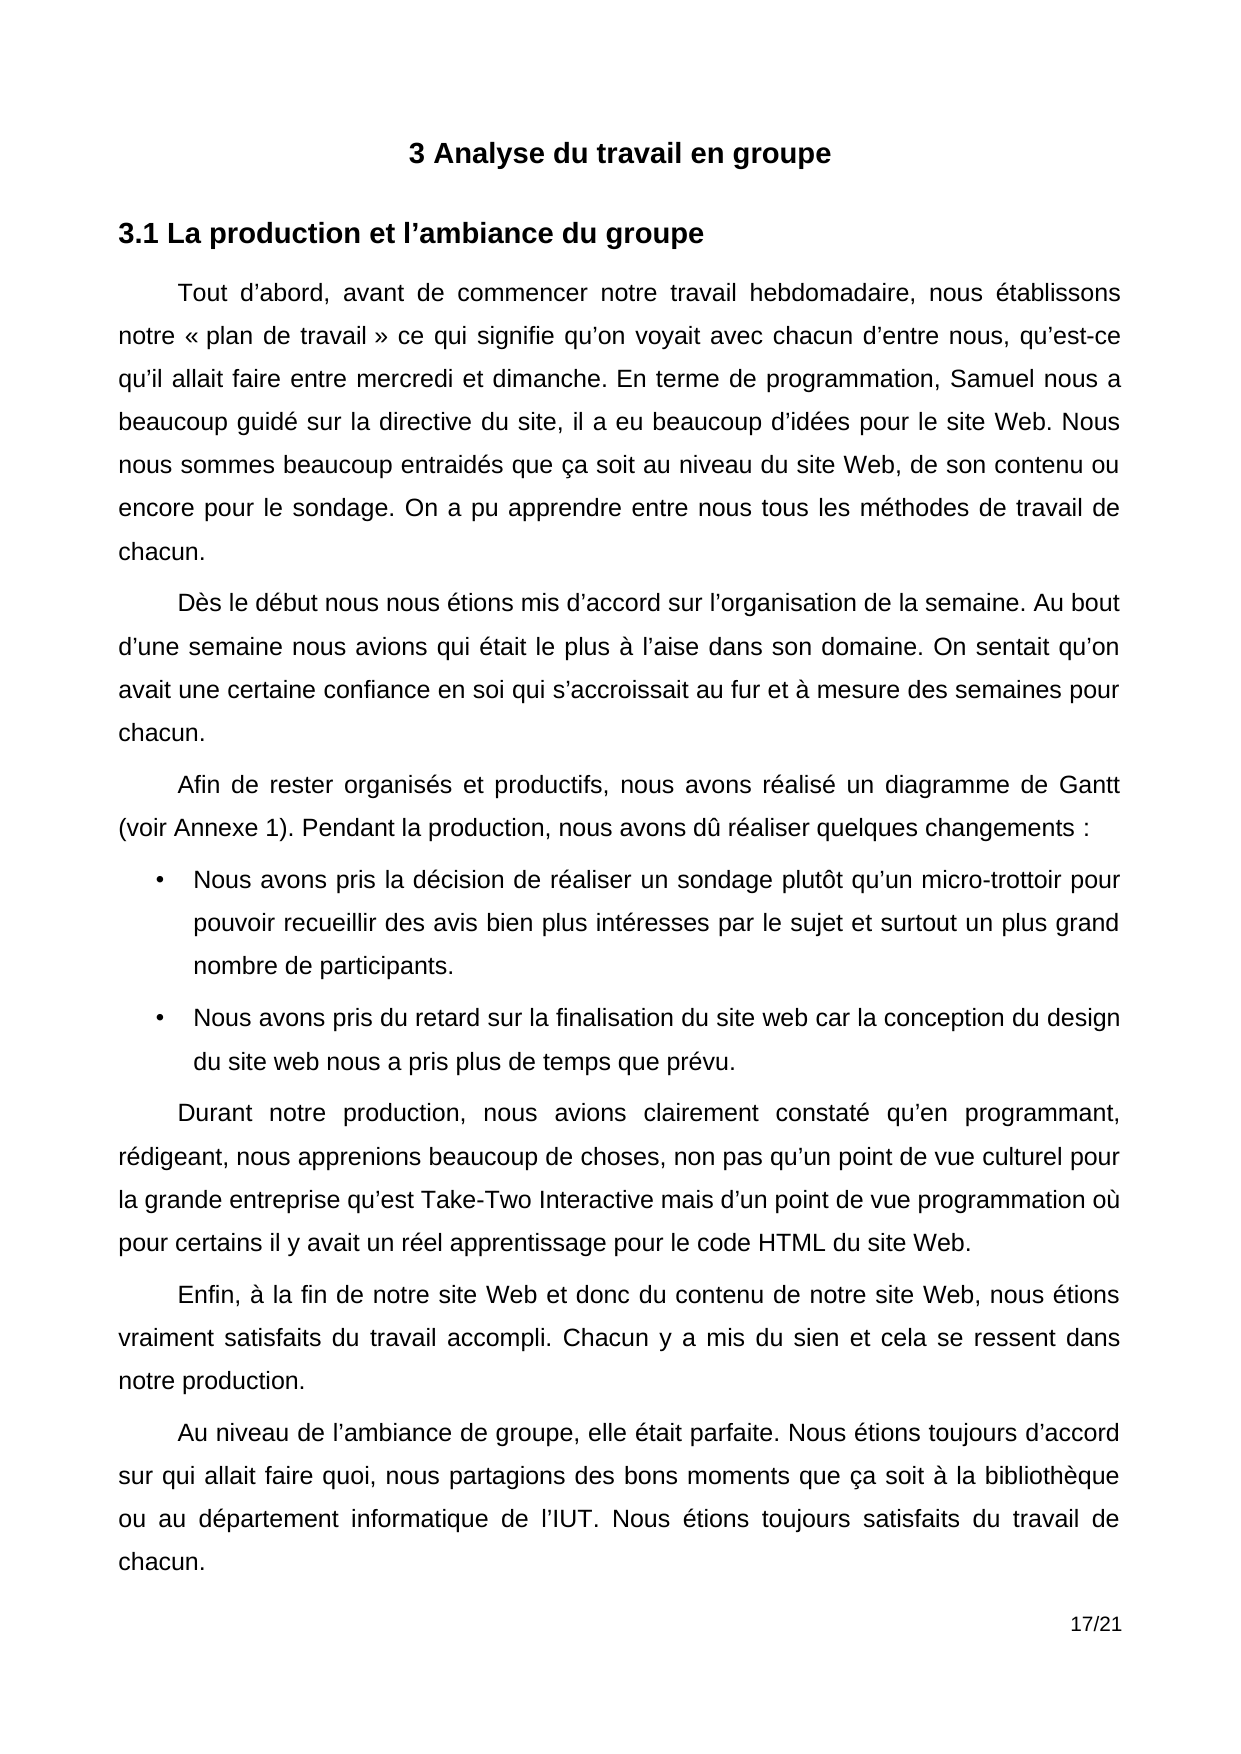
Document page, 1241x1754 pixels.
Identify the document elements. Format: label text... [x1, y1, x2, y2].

list Nous avons pris du retard sur la finalisation du site web car la conception du design du site web nous a pris plus de temps que prévu. [156, 1003, 1122, 1075]
text Afin de rester organisés et productifs, nous avons réalisé un diagramme de Gantt (voir Annexe 1). Pendant la production, nous avons dû réaliser quelques changements : [118, 770, 1122, 842]
list Nous avons pris la décision de réaliser un sondage plutôt qu’un micro-trottoir pour pouvoir recueillir des avis bien plus intéresses par le sujet et surtout un plus grand nombre de participants. [156, 865, 1122, 980]
text Durant notre production, nous avions clairement constaté qu’en programmant, rédigeant, nous apprenions beaucoup de choses, non pas qu’un point de vue culturel pour la grande entreprise qu’est Take-Two Interactive mais d’un point de vue programmation où pour certains il y avait un réel apprentissage pour le code HTML du site Web. [118, 1098, 1122, 1257]
text Enfin, à la fin de notre site Web et donc du contenu de notre site Web, nous étions vraiment satisfaits du travail accompli. Chacun y a mis du sien et cela se ressent dans notre production. [118, 1280, 1122, 1395]
text Tout d’abord, avant de commencer notre travail hebdomadaire, nous établissons notre « plan de travail » ce qui signifie qu’on voyait avec chacun d’entre nous, qu’est-ce qu’il allait faire entre mercredi et dimanche. En terme de programmation, Samuel nous a beaucoup guidé sur la directive du site, il a eu beaucoup d’idées pour le site Web. Nous nous sommes beaucoup entraidés que ça soit au niveau du site Web, de son contenu ou encore pour le sondage. On a pu apprendre entre nous tous les méthodes de travail de chacun. [118, 278, 1122, 565]
subtitle La production et l’ambiance du groupe [118, 216, 1122, 249]
subtitle Analyse du travail en groupe [118, 136, 1122, 169]
text Dès le début nous nous étions mis d’accord sur l’organisation de la semaine. Au bout d’une semaine nous avions qui était le plus à l’aise dans son domaine. On sentait qu’on avait une certaine confiance en soi qui s’accroissait au fur et à mesure des semaines pour chacun. [118, 588, 1122, 747]
text Au niveau de l’ambiance de groupe, elle était parfaite. Nous étions toujours d’accord sur qui allait faire quoi, nous partagions des bons moments que ça soit à la bibliothèque ou au département informatique de l’IUT. Nous étions toujours satisfaits du travail de chacun. [118, 1418, 1122, 1576]
